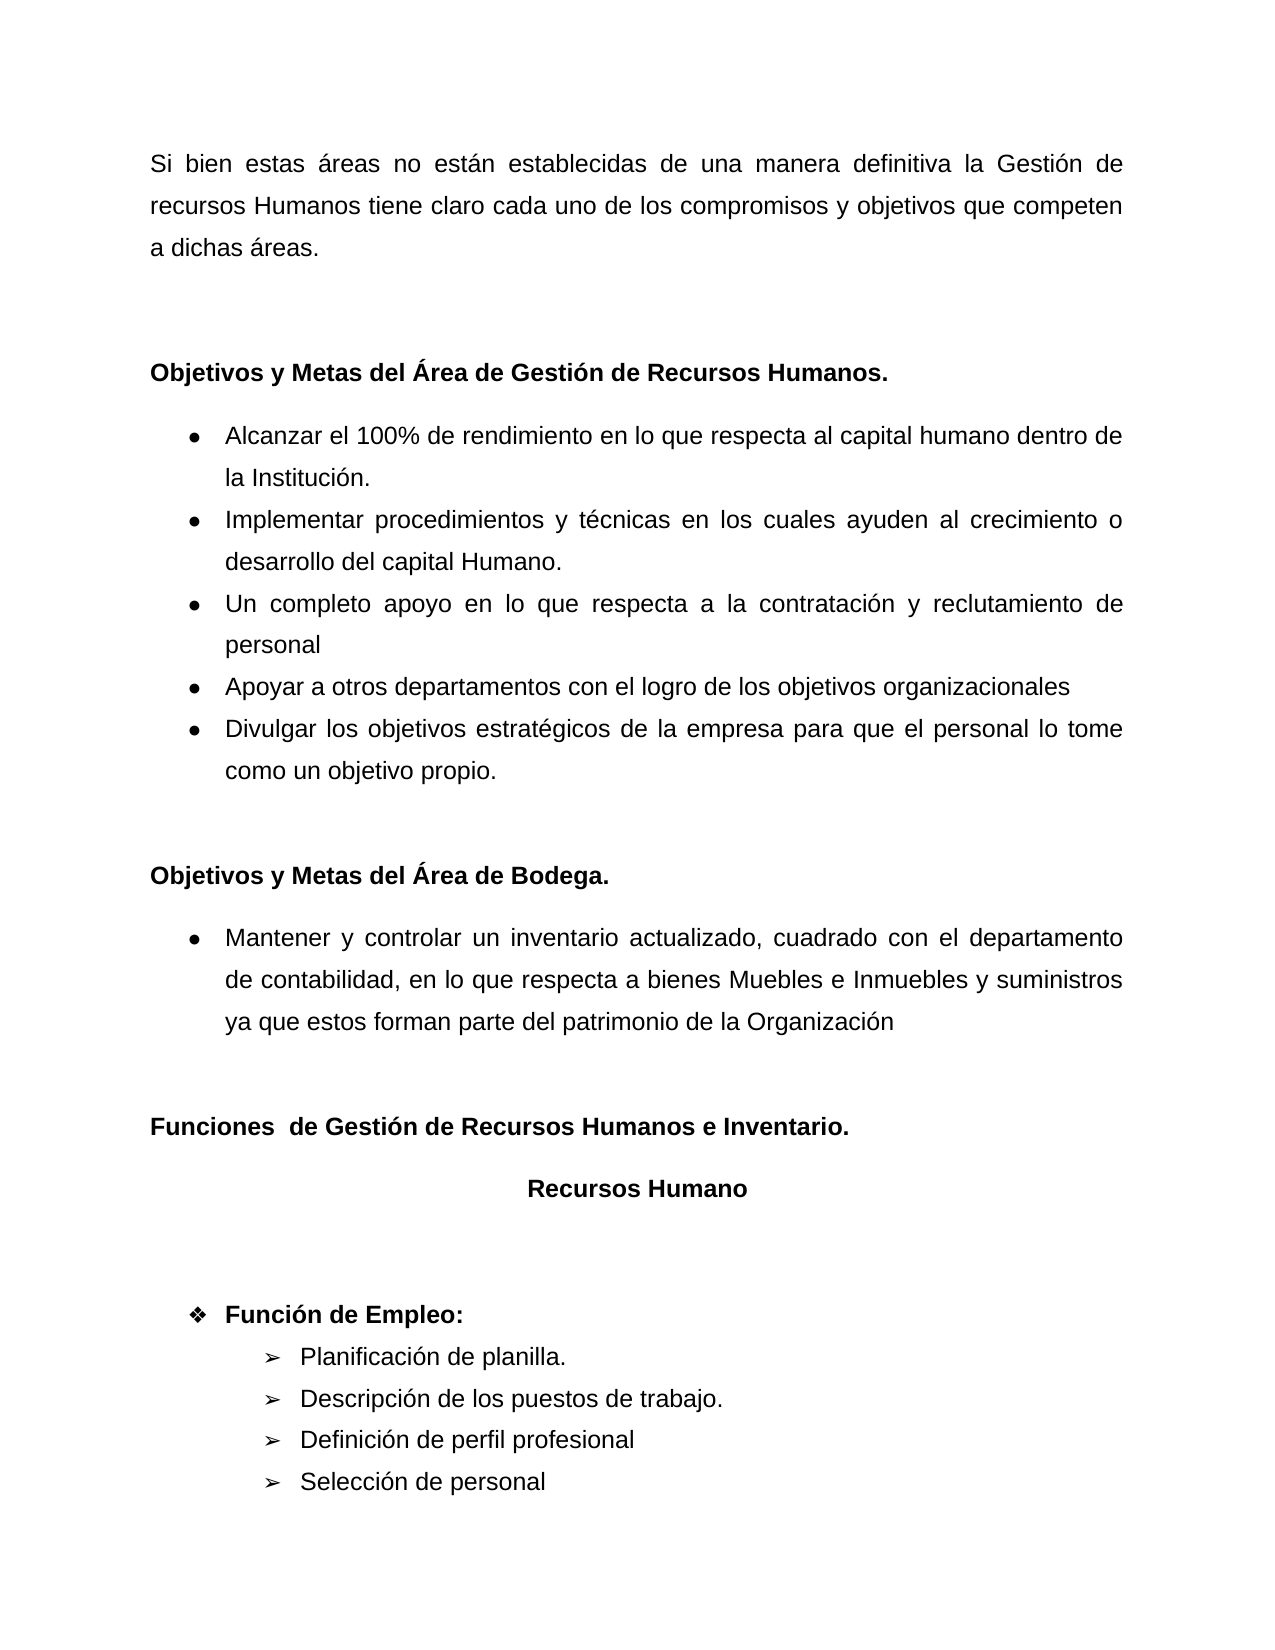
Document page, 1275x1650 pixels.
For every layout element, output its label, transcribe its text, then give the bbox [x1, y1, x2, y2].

list Definición de perfil profesional [262, 1426, 1125, 1454]
list Mantener y controlar un inventario actualizado, cuadrado con el departamento de contabilidad, en lo que respecta a bienes Muebles e Inmuebles y suministros ya que estos forman parte del patrimonio de la Organización [187, 924, 1125, 1036]
list Descripción de los puestos de trabajo. [262, 1384, 1125, 1412]
list Planificación de planilla. [262, 1342, 1125, 1370]
text Recursos Humano [150, 1175, 1125, 1203]
list Selección de personal [262, 1468, 1125, 1496]
list Implementar procedimientos y técnicas en los cuales ayuden al crecimiento o desarrollo del capital Humano. [187, 506, 1125, 575]
list Función de Empleo: [187, 1301, 1125, 1328]
text Funciones de Gestión de Recursos Humanos e Inventario. [150, 1112, 1125, 1140]
text Objetivos y Metas del Área de Gestión de Recursos Humanos. [150, 359, 1125, 387]
list Divulgar los objetivos estratégicos de la empresa para que el personal lo tome como un objetivo propio. [187, 715, 1125, 785]
text Si bien estas áreas no están establecidas de una manera definitiva la Gestión de recursos Humanos tiene claro cada uno de los compromisos y objetivos que competen a dichas áreas. [150, 150, 1125, 262]
list Apoyar a otros departamentos con el logro de los objetivos organizacionales [187, 673, 1125, 701]
text Objetivos y Metas del Área de Bodega. [150, 861, 1125, 889]
list Alcanzar el 100% de rendimiento en lo que respecta al capital humano dentro de la Institución. [187, 422, 1125, 492]
list Un completo apoyo en lo que respecta a la contratación y reclutamiento de personal [187, 589, 1125, 659]
